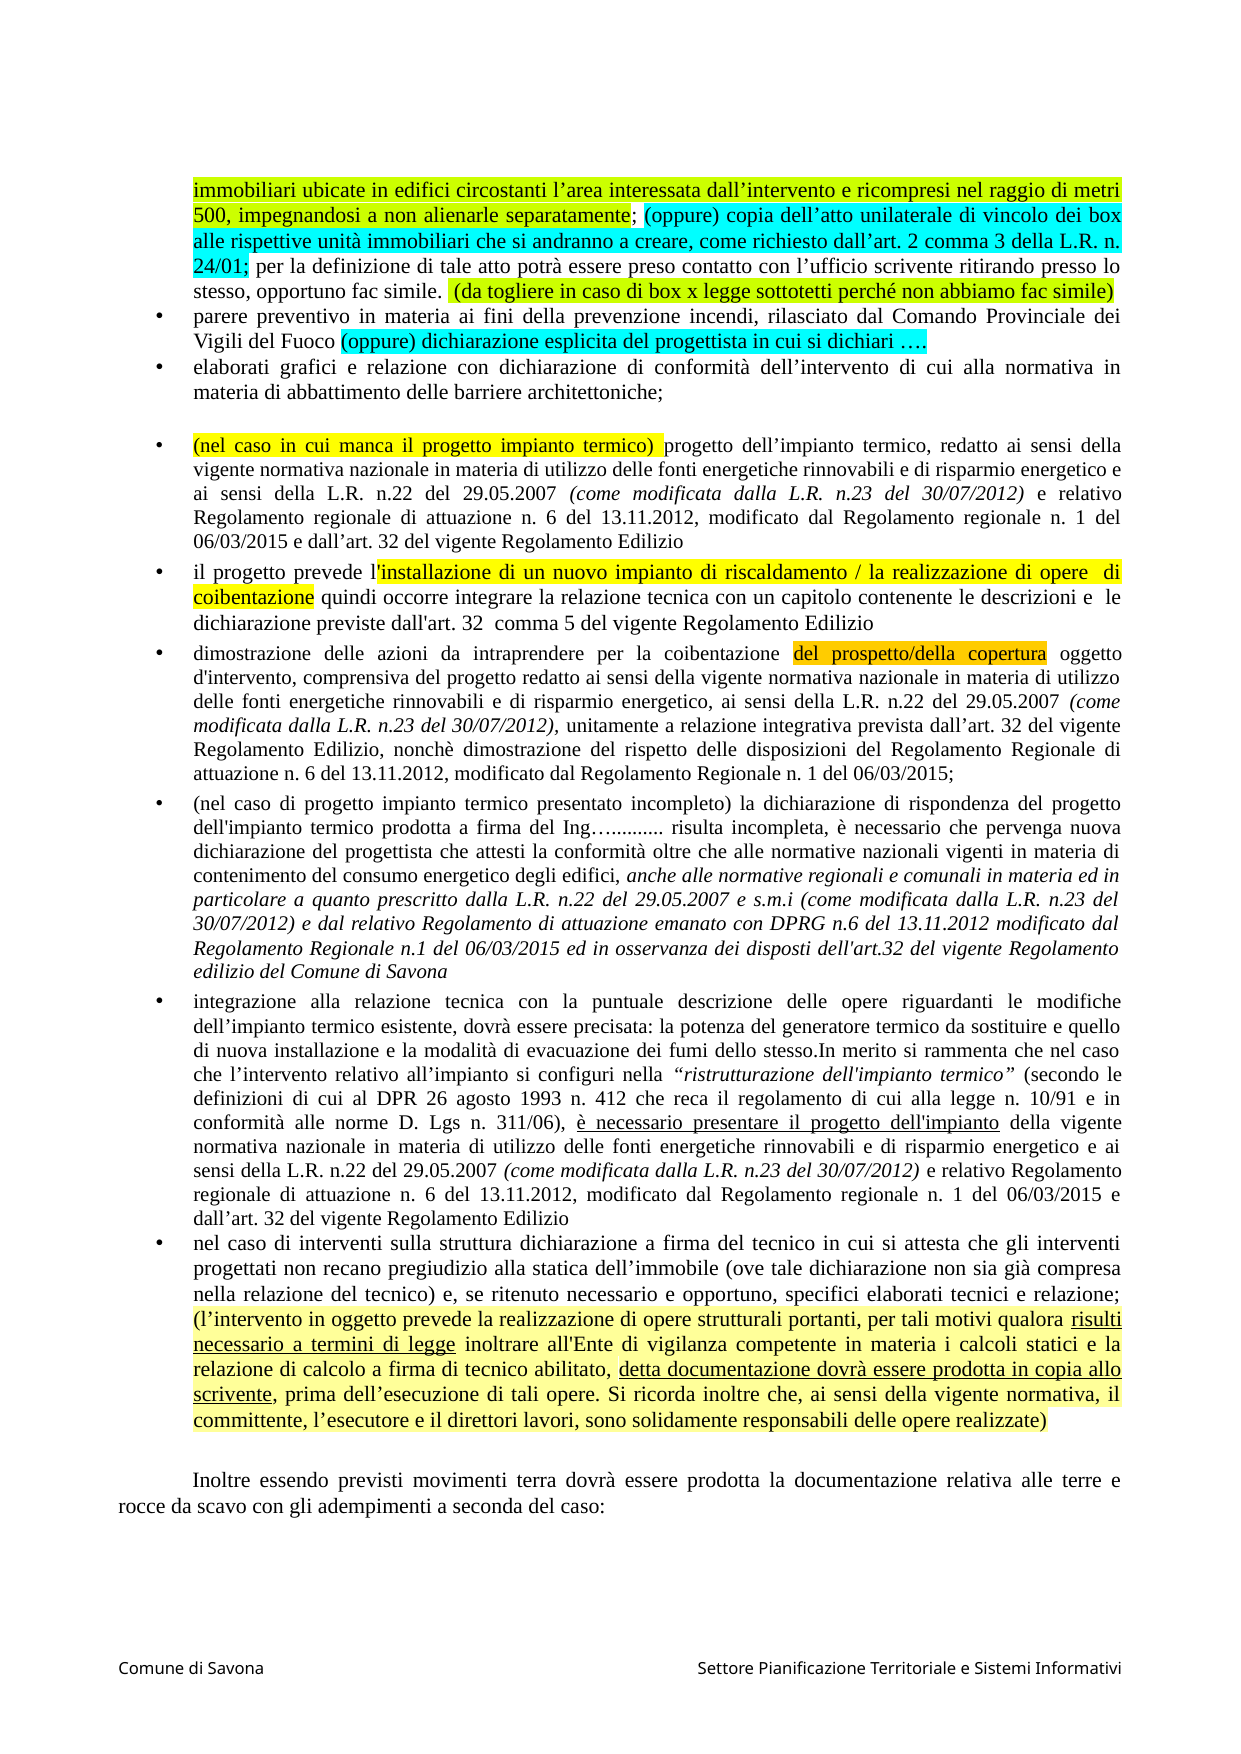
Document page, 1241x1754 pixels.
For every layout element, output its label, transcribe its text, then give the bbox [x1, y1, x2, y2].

list parere preventivo in materia ai fini della prevenzione incendi, rilasciato dal Comando Provinciale dei Vigili del Fuoco (oppure) dichiarazione esplicita del progettista in cui si dichiari …. [156, 303, 1122, 354]
list nel caso di interventi sulla struttura dichiarazione a firma del tecnico in cui si attesta che gli interventi progettati non recano pregiudizio alla statica dell’immobile (ove tale dichiarazione non sia già compresa nella relazione del tecnico) e, se ritenuto necessario e opportuno, specifici elaborati tecnici e relazione; (l’intervento in oggetto prevede la realizzazione di opere strutturali portanti, per tali motivi qualora risulti necessario a termini di legge inoltrare all'Ente di vigilanza competente in materia i calcoli statici e la relazione di calcolo a firma di tecnico abilitato, detta documentazione dovrà essere prodotta in copia allo scrivente, prima dell’esecuzione di tali opere. Si ricorda inoltre che, ai sensi della vigente normativa, il committente, l’esecutore e il direttori lavori, sono solidamente responsabili delle opere realizzate) [156, 1230, 1122, 1432]
text Inoltre essendo previsti movimenti terra dovrà essere prodotta la documentazione relativa alle terre e rocce da scavo con gli adempimenti a seconda del caso: [118, 1467, 1122, 1518]
list integrazione alla relazione tecnica con la puntuale descrizione delle opere riguardanti le modifiche dell’impianto termico esistente, dovrà essere precisata: la potenza del generatore termico da sostituire e quello di nuova installazione e la modalità di evacuazione dei fumi dello stesso.In merito si rammenta che nel caso che l’intervento relativo all’impianto si configuri nella “ristrutturazione dell'impianto termico” (secondo le definizioni di cui al DPR 26 agosto 1993 n. 412 che reca il regolamento di cui alla legge n. 10/91 e in conformità alle norme D. Lgs n. 311/06), è necessario presentare il progetto dell'impianto della vigente normativa nazionale in materia di utilizzo delle fonti energetiche rinnovabili e di risparmio energetico e ai sensi della L.R. n.22 del 29.05.2007 (come modificata dalla L.R. n.23 del 30/07/2012) e relativo Regolamento regionale di attuazione n. 6 del 13.11.2012, modificato dal Regolamento regionale n. 1 del 06/03/2015 e dall’art. 32 del vigente Regolamento Edilizio [156, 989, 1122, 1230]
list il progetto prevede l'installazione di un nuovo impianto di riscaldamento / la realizzazione di opere di coibentazione quindi occorre integrare la relazione tecnica con un capitolo contenente le descrizioni e le dichiarazione previste dall'art. 32 comma 5 del vigente Regolamento Edilizio [156, 559, 1122, 635]
list (nel caso in cui manca il progetto impianto termico) progetto dell’impianto termico, redatto ai sensi della vigente normativa nazionale in materia di utilizzo delle fonti energetiche rinnovabili e di risparmio energetico e ai sensi della L.R. n.22 del 29.05.2007 (come modificata dalla L.R. n.23 del 30/07/2012) e relativo Regolamento regionale di attuazione n. 6 del 13.11.2012, modificato dal Regolamento regionale n. 1 del 06/03/2015 e dall’art. 32 del vigente Regolamento Edilizio [156, 433, 1122, 553]
list (nel caso di progetto impianto termico presentato incompleto) la dichiarazione di rispondenza del progetto dell'impianto termico prodotta a firma del Ing….......... risulta incompleta, è necessario che pervenga nuova dichiarazione del progettista che attesti la conformità oltre che alle normative nazionali vigenti in materia di contenimento del consumo energetico degli edifici, anche alle normative regionali e comunali in materia ed in particolare a quanto prescritto dalla L.R. n.22 del 29.05.2007 e s.m.i (come modificata dalla L.R. n.23 del 30/07/2012) e dal relativo Regolamento di attuazione emanato con DPRG n.6 del 13.11.2012 modificato dal Regolamento Regionale n.1 del 06/03/2015 ed in osservanza dei disposti dell'art.32 del vigente Regolamento edilizio del Comune di Savona [156, 791, 1122, 983]
list elaborati grafici e relazione con dichiarazione di conformità dell’intervento di cui alla normativa in materia di abbattimento delle barriere architettoniche; [156, 354, 1122, 404]
list dimostrazione delle azioni da intraprendere per la coibentazione del prospetto/della copertura oggetto d'intervento, comprensiva del progetto redatto ai sensi della vigente normativa nazionale in materia di utilizzo delle fonti energetiche rinnovabili e di risparmio energetico, ai sensi della L.R. n.22 del 29.05.2007 (come modificata dalla L.R. n.23 del 30/07/2012), unitamente a relazione integrativa prevista dall’art. 32 del vigente Regolamento Edilizio, nonchè dimostrazione del rispetto delle disposizioni del Regolamento Regionale di attuazione n. 6 del 13.11.2012, modificato dal Regolamento Regionale n. 1 del 06/03/2015; [156, 641, 1122, 785]
list immobiliari ubicate in edifici circostanti l’area interessata dall’intervento e ricompresi nel raggio di metri 500, impegnandosi a non alienarle separatamente; (oppure) copia dell’atto unilaterale di vincolo dei box alle rispettive unità immobiliari che si andranno a creare, come richiesto dall’art. 2 comma 3 della L.R. n. 24/01; per la definizione di tale atto potrà essere preso contatto con l’ufficio scrivente ritirando presso lo stesso, opportuno fac simile. (da togliere in caso di box x legge sottotetti perché non abbiamo fac simile) [156, 177, 1122, 303]
